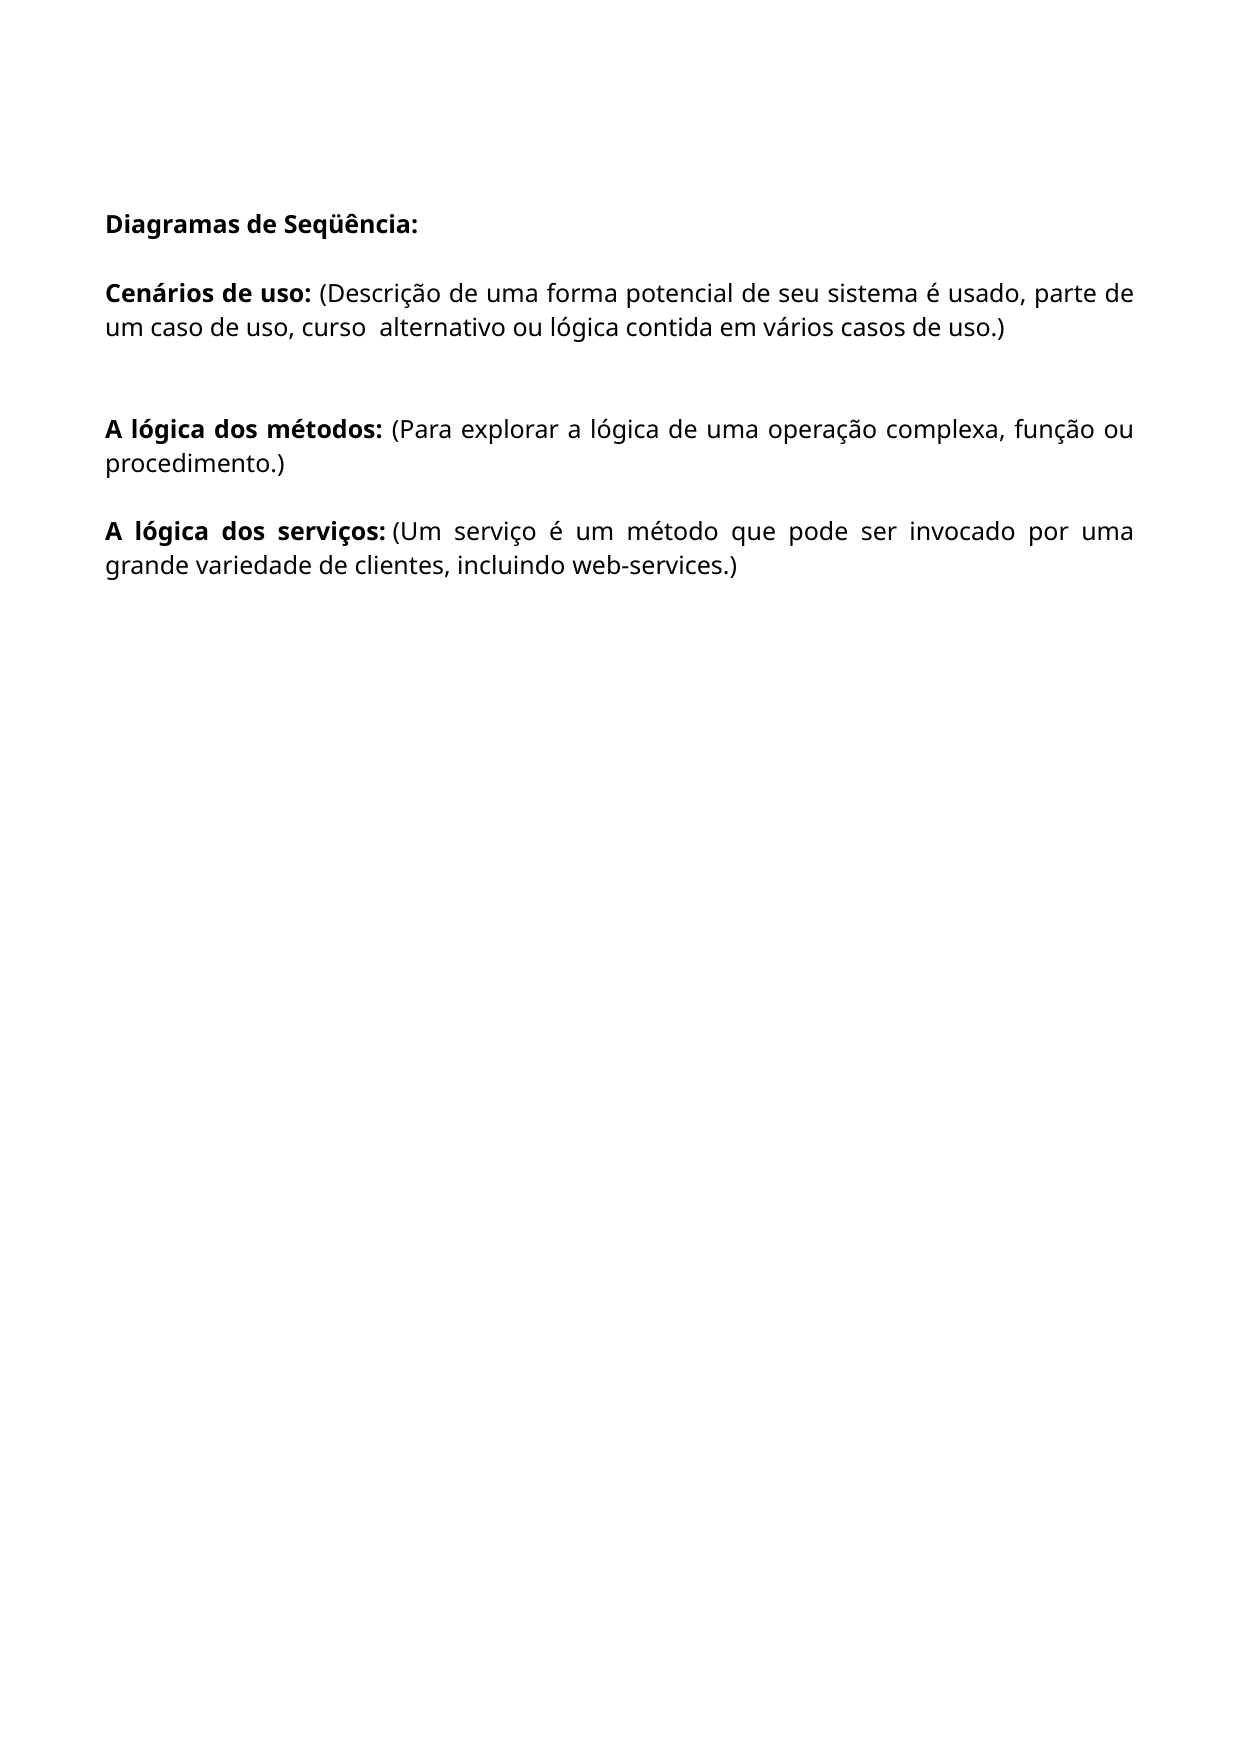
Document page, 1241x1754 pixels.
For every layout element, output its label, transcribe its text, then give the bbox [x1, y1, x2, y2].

text Diagramas de Seqüência: [105, 207, 1135, 241]
text Cenários de uso: (Descrição de uma forma potencial de seu sistema é usado, parte de um caso de uso, curso alternativo ou lógica contida em vários casos de uso.) [105, 275, 1135, 343]
text A lógica dos serviços: (Um serviço é um método que pode ser invocado por uma grande variedade de clientes, incluindo web-services.) [105, 480, 1135, 582]
text A lógica dos métodos: (Para explorar a lógica de uma operação complexa, função ou procedimento.) [105, 343, 1135, 480]
